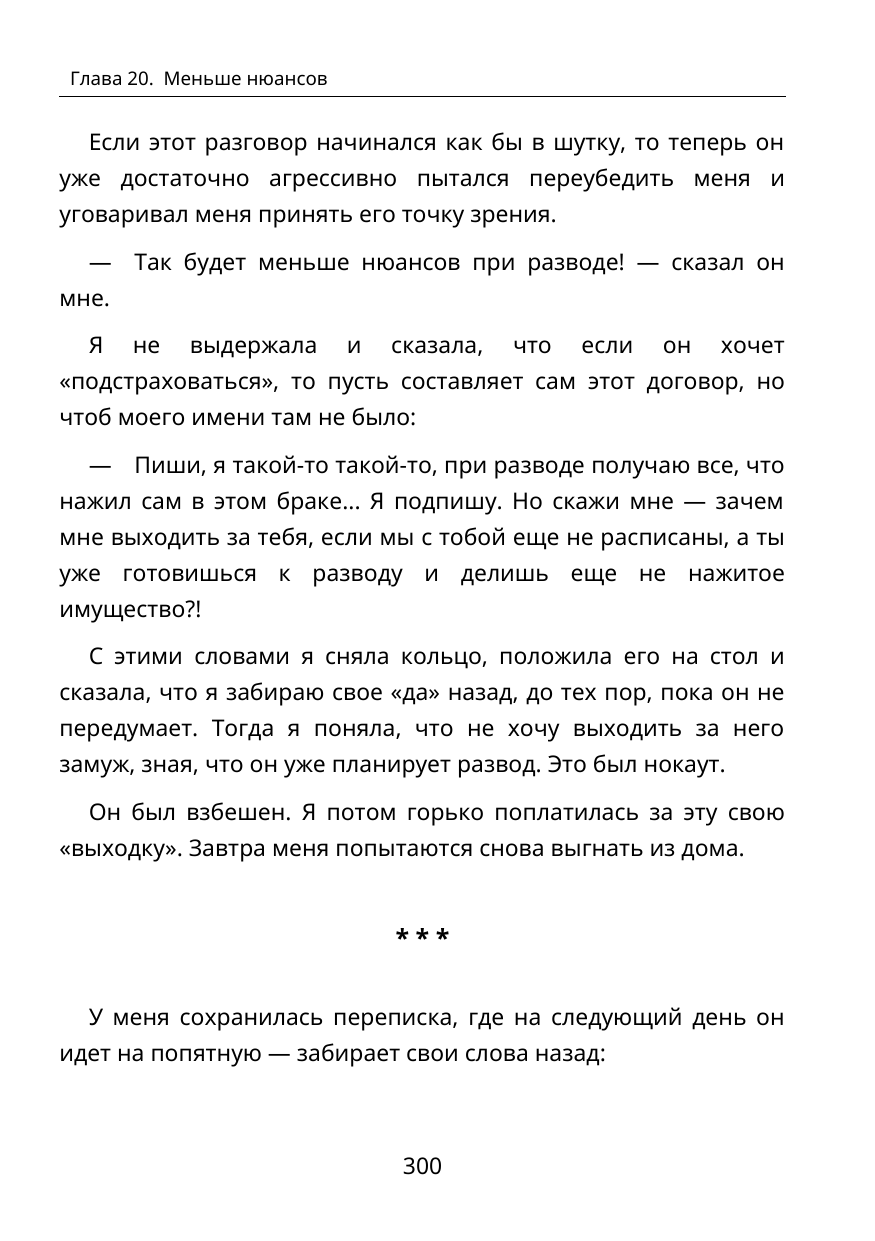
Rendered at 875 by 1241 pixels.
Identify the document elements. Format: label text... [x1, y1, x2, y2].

list Так будет меньше нюансов при разводе! — сказал он мне. [59, 246, 786, 313]
text Если этот разговор начинался как бы в шутку, то теперь он уже достаточно агрессивно пытался переубедить меня и уговаривал меня принять его точку зрения. [59, 126, 786, 229]
text У меня сохранилась переписка, где на следующий день он идет на попятную — забирает свои слова назад: [59, 1001, 786, 1068]
subtitle * * * [59, 921, 786, 955]
text Он был взбешен. Я потом горько поплатилась за эту свою «выходку». Завтра меня попытаются снова выгнать из дома. [59, 796, 786, 863]
list Пиши, я такой-то такой-то, при разводе получаю все, что нажил сам в этом браке... Я подпишу. Но скажи мне — зачем мне выходить за тебя, если мы с тобой еще не расписаны, а ты уже готовишься к разводу и делишь еще не нажитое имущество?! [59, 449, 786, 624]
text Я не выдержала и сказала, что если он хочет «подстраховаться», то пусть составляет сам этот договор, но чтоб моего имени там не было: [59, 329, 786, 432]
text С этими словами я сняла кольцо, положила его на стол и сказала, что я забираю свое «да» назад, до тех пор, пока он не передумает. Тогда я поняла, что не хочу выходить за него замуж, зная, что он уже планирует развод. Это был нокаут. [59, 640, 786, 779]
